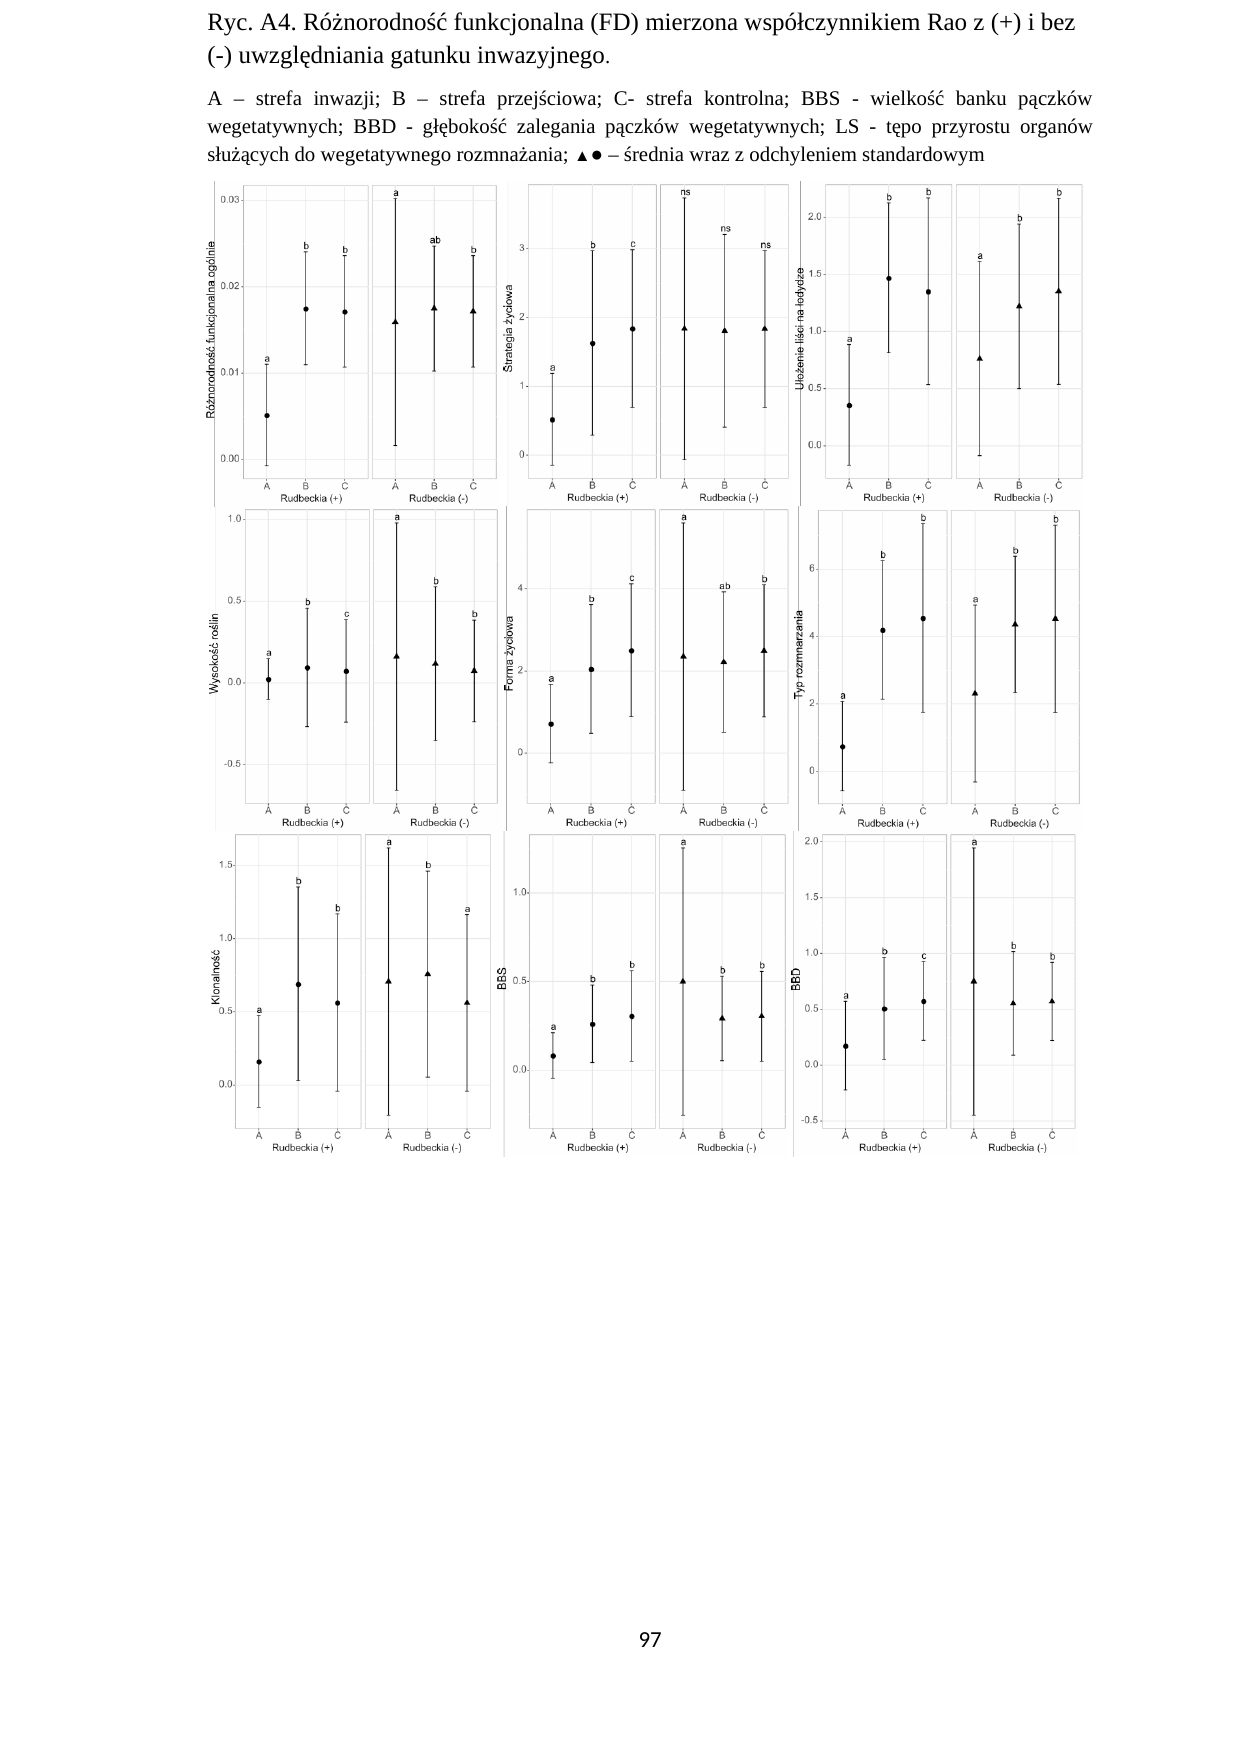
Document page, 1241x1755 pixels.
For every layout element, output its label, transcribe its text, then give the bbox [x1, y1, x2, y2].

text A – strefa inwazji; B – strefa przejściowa; C- strefa kontrolna; BBS - wielkość banku pączków wegetatywnych; BBD - głębokość zalegania pączków wegetatywnych; LS - tępo przyrostu organów służących do wegetatywnego rozmnażania; ▲● – średnia wraz z odchyleniem standardowym [207, 86, 1094, 166]
text Ryc. A4. Różnorodność funkcjonalna (FD) mierzona współczynnikiem Rao z (+) i bez (-) uwzględniania gatunku inwazyjnego. [207, 7, 1080, 69]
